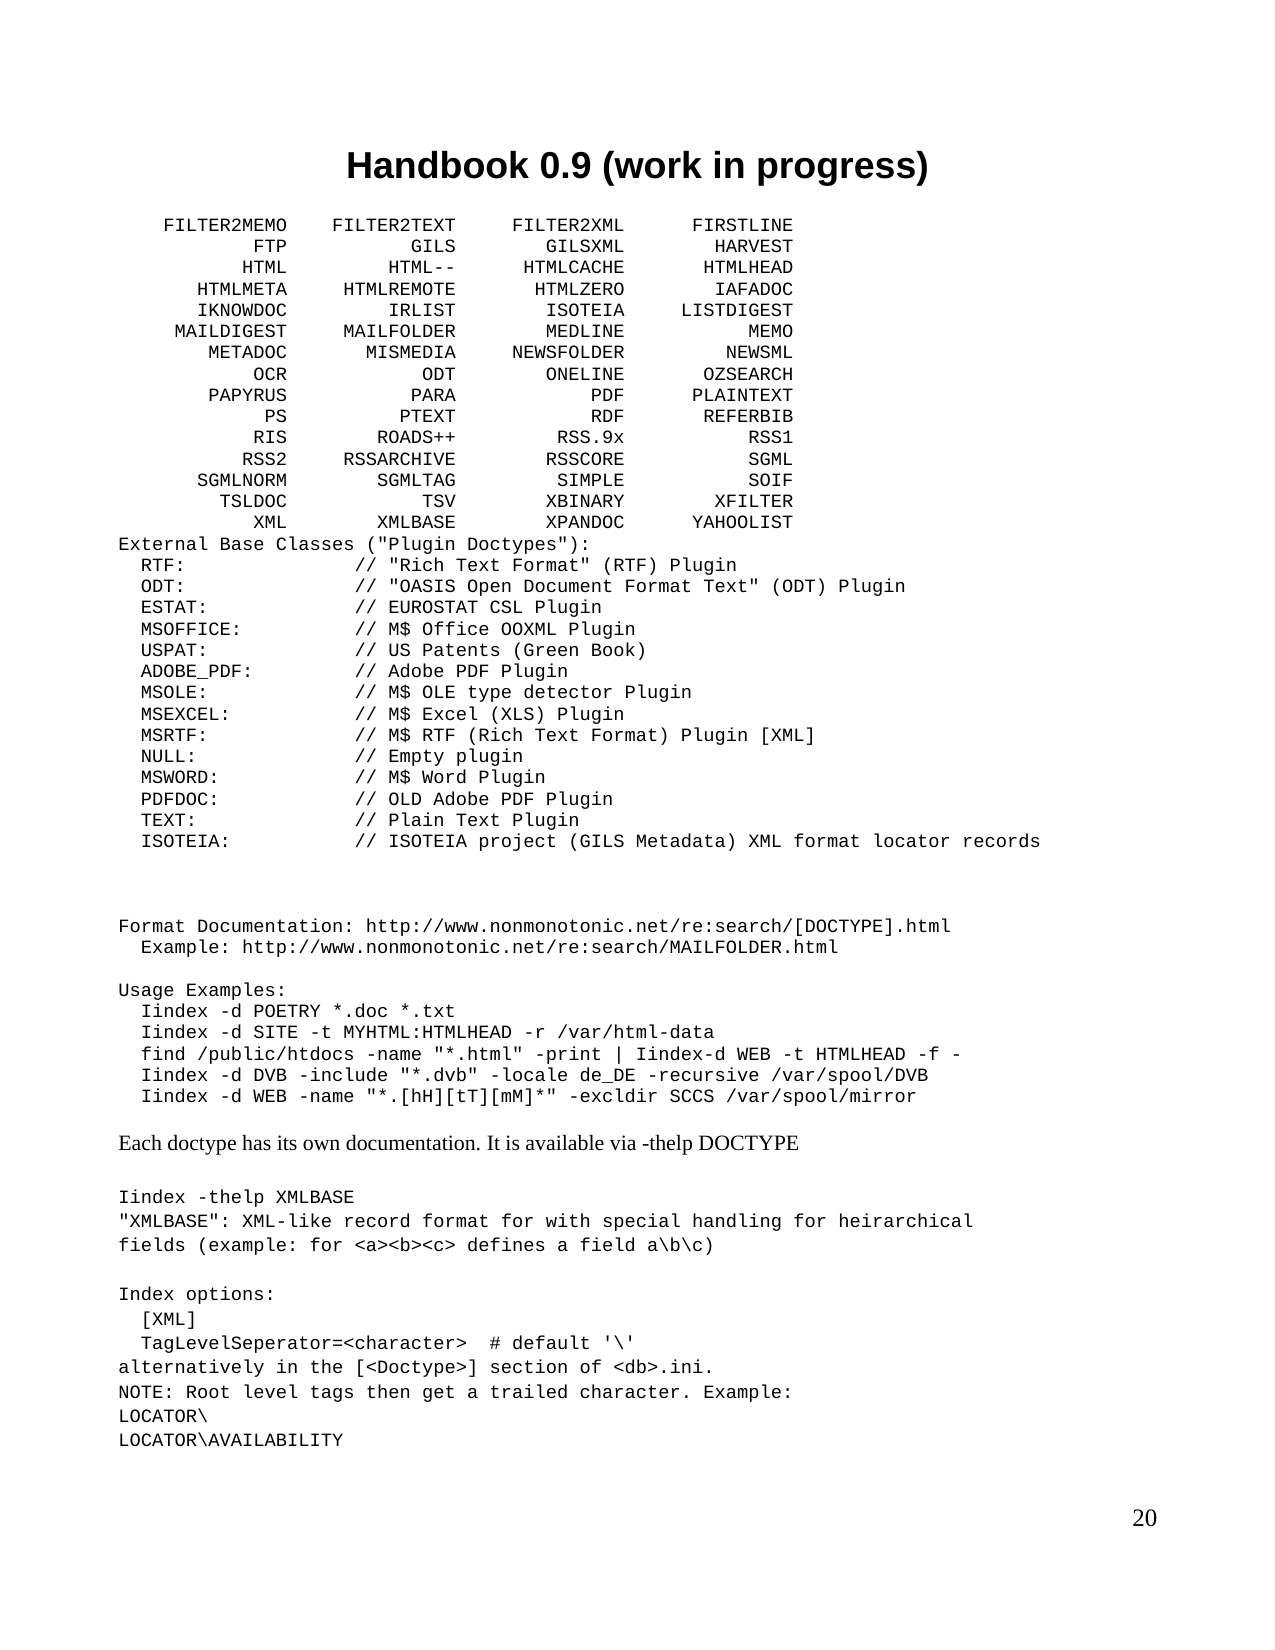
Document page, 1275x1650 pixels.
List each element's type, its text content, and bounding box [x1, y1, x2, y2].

text FILTER2MEMO FILTER2TEXT FILTER2XML FIRSTLINE [118, 216, 1157, 237]
text NULL: // Empty plugin [118, 747, 1157, 768]
text USPAT: // US Patents (Green Book) [118, 641, 1157, 662]
text XML XMLBASE XPANDOC YAHOOLIST [118, 513, 1157, 534]
text PAPYRUS PARA PDF PLAINTEXT [118, 386, 1157, 407]
text PDFDOC: // OLD Adobe PDF Plugin [118, 789, 1157, 811]
text Iindex -d SITE -t MYHTML:HTMLHEAD -r /var/html-data [118, 1023, 1157, 1044]
text MSOFFICE: // M$ Office OOXML Plugin [118, 619, 1157, 641]
text FTP GILS GILSXML HARVEST [118, 237, 1157, 258]
text OCR ODT ONELINE OZSEARCH [118, 364, 1157, 386]
text "XMLBASE": XML-like record format for with special handling for heirarchical [118, 1212, 1157, 1233]
text METADOC MISMEDIA NEWSFOLDER NEWSML [118, 343, 1157, 364]
text Format Documentation: http://www.nonmonotonic.net/re:search/[DOCTYPE].html [118, 917, 1157, 938]
text External Base Classes ("Plugin Doctypes"): [118, 534, 1157, 556]
text TagLevelSeperator=<character> # default '\' [118, 1334, 1157, 1355]
text ISOTEIA: // ISOTEIA project (GILS Metadata) XML format locator records [118, 832, 1157, 853]
text Iindex -d WEB -name "*.[hH][tT][mM]*" -excldir SCCS /var/spool/mirror [118, 1087, 1157, 1108]
text Iindex -thelp XMLBASE [118, 1187, 1157, 1209]
text RTF: // "Rich Text Format" (RTF) Plugin [118, 556, 1157, 577]
text RSS2 RSSARCHIVE RSSCORE SGML [118, 449, 1157, 471]
text Usage Examples: [118, 981, 1157, 1002]
text MSRTF: // M$ RTF (Rich Text Format) Plugin [XML] [118, 726, 1157, 747]
text alternatively in the [<Doctype>] section of <db>.ini. [118, 1358, 1157, 1379]
text ADOBE_PDF: // Adobe PDF Plugin [118, 662, 1157, 683]
text IKNOWDOC IRLIST ISOTEIA LISTDIGEST [118, 301, 1157, 322]
text PS PTEXT RDF REFERBIB [118, 407, 1157, 428]
text MSWORD: // M$ Word Plugin [118, 768, 1157, 789]
text RIS ROADS++ RSS.9x RSS1 [118, 428, 1157, 449]
text fields (example: for <a><b><c> defines a field a\b\c) [118, 1236, 1157, 1257]
text [XML] [118, 1309, 1157, 1331]
text HTMLMETA HTMLREMOTE HTMLZERO IAFADOC [118, 279, 1157, 301]
text LOCATOR\ [118, 1407, 1157, 1428]
text Iindex -d DVB -include "*.dvb" -locale de_DE -recursive /var/spool/DVB [118, 1066, 1157, 1087]
text TSLDOC TSV XBINARY XFILTER [118, 492, 1157, 513]
text find /public/htdocs -name "*.html" -print | Iindex-d WEB -t HTMLHEAD -f - [118, 1044, 1157, 1066]
text LOCATOR\AVAILABILITY [118, 1431, 1157, 1452]
text ODT: // "OASIS Open Document Format Text" (ODT) Plugin [118, 577, 1157, 598]
text Iindex -d POETRY *.doc *.txt [118, 1002, 1157, 1023]
text NOTE: Root level tags then get a trailed character. Example: [118, 1382, 1157, 1404]
text TEXT: // Plain Text Plugin [118, 811, 1157, 832]
text SGMLNORM SGMLTAG SIMPLE SOIF [118, 471, 1157, 492]
text HTML HTML-- HTMLCACHE HTMLHEAD [118, 258, 1157, 279]
text Each doctype has its own documentation. It is available via -thelp DOCTYPE [118, 1129, 1157, 1155]
text MAILDIGEST MAILFOLDER MEDLINE MEMO [118, 322, 1157, 343]
text Index options: [118, 1285, 1157, 1306]
text MSOLE: // M$ OLE type detector Plugin [118, 683, 1157, 704]
text MSEXCEL: // M$ Excel (XLS) Plugin [118, 704, 1157, 726]
text ESTAT: // EUROSTAT CSL Plugin [118, 598, 1157, 619]
text Example: http://www.nonmonotonic.net/re:search/MAILFOLDER.html [118, 938, 1157, 959]
